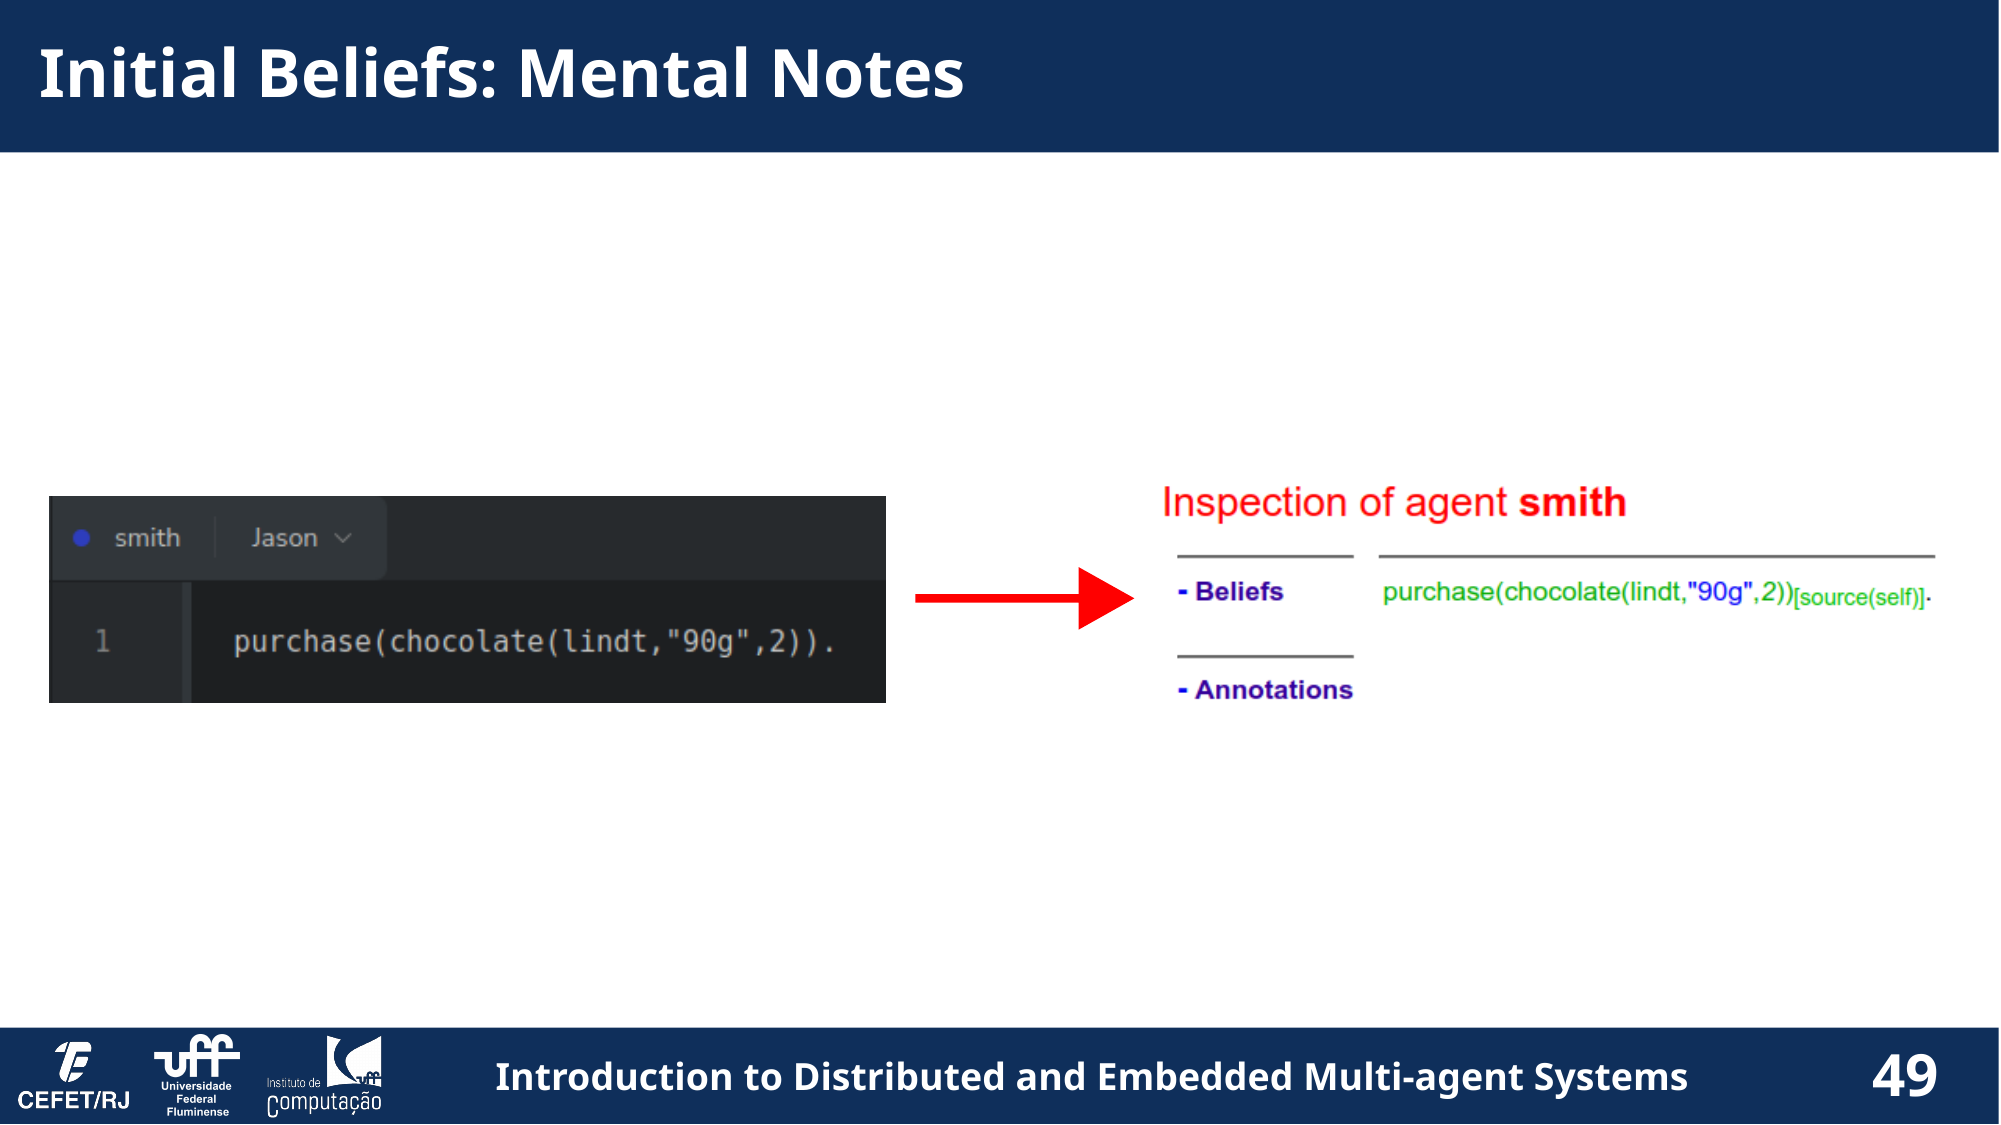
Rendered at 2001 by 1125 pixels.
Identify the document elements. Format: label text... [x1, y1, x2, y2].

picture [153, 1033, 241, 1121]
picture [18, 1021, 129, 1125]
text_box [915, 567, 1135, 630]
text_box Initial Beliefs: Mental Notes [25, 23, 1999, 119]
picture [265, 1033, 383, 1118]
picture [1151, 460, 1984, 732]
picture [49, 496, 886, 703]
